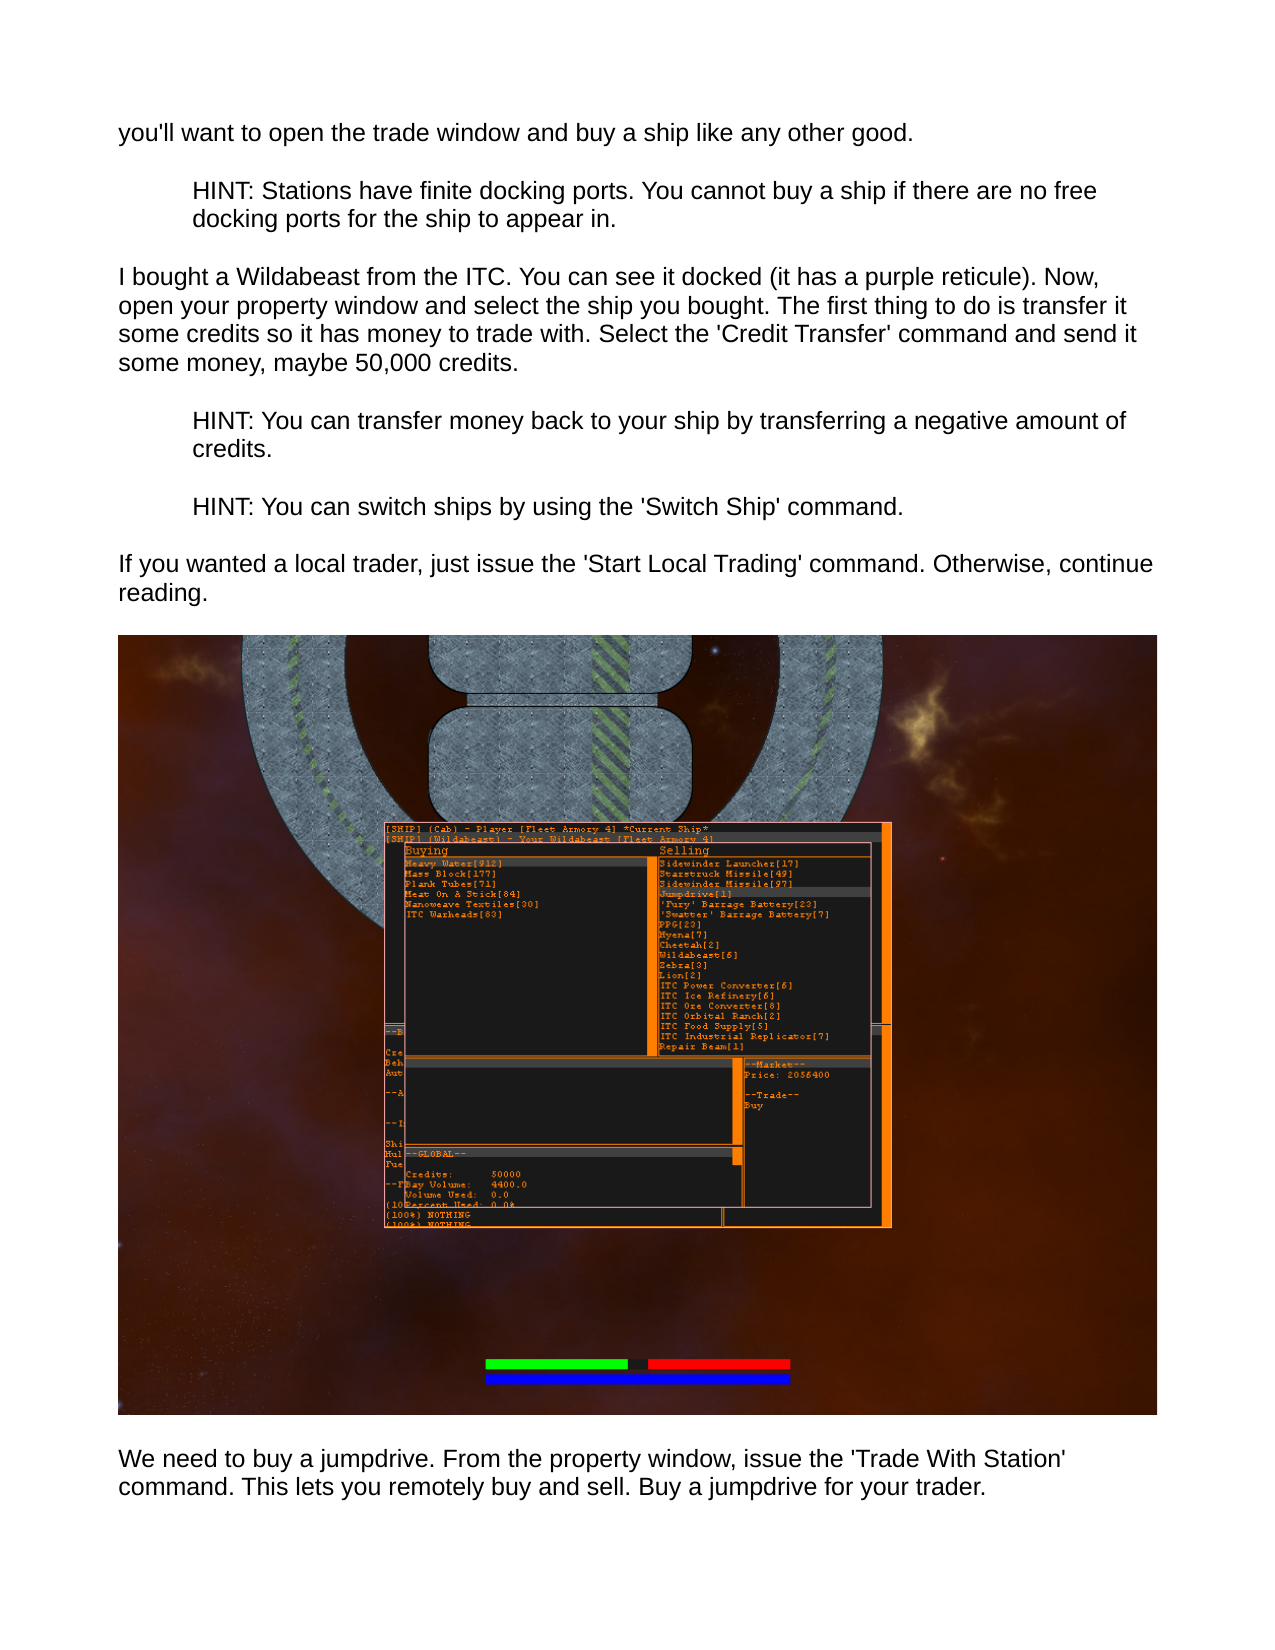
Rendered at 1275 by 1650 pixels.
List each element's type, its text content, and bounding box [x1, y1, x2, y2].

text We need to buy a jumpdrive. From the property window, issue the 'Trade With Station' command. This lets you remotely buy and sell. Buy a jumpdrive for your trader. [118, 1444, 1157, 1501]
text HINT: You can transfer money back to your ship by transferring a negative amount of credits. [118, 406, 1157, 463]
text HINT: You can switch ships by using the 'Switch Ship' command. [118, 492, 1157, 521]
text HINT: Stations have finite docking ports. You cannot buy a ship if there are no free docking ports for the ship to appear in. [118, 176, 1157, 233]
text you'll want to open the trade window and buy a ship like any other good. [118, 118, 1157, 147]
text If you wanted a local trader, just issue the 'Start Local Trading' command. Otherwise, continue reading. [118, 549, 1157, 607]
picture [118, 635, 1158, 1415]
text I bought a Wildabeast from the ITC. You can see it docked (it has a purple reticule). Now, open your property window and select the ship you bought. The first thing to do is transfer it some credits so it has money to trade with. Select the 'Credit Transfer' command and send it some money, maybe 50,000 credits. [118, 262, 1157, 377]
